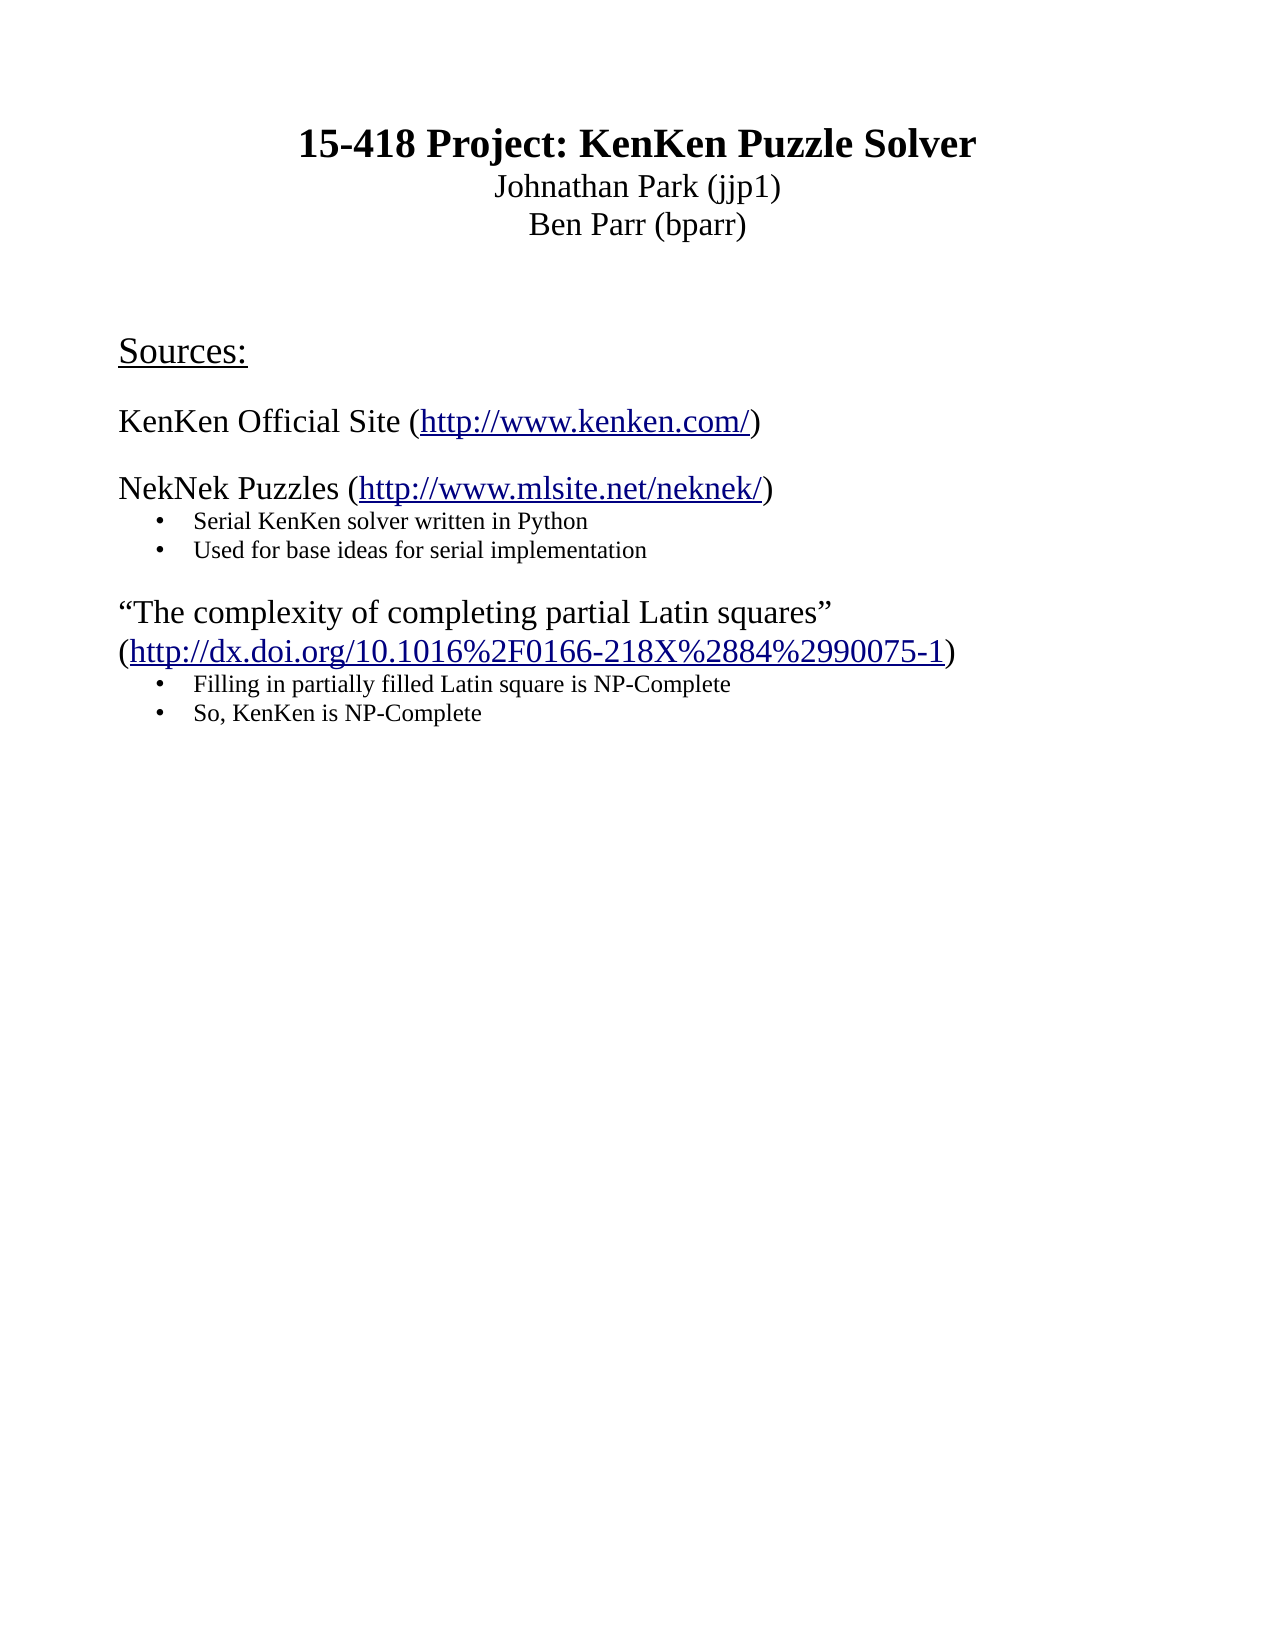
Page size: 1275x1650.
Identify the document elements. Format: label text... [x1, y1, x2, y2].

text Johnathan Park (jjp1) [118, 166, 1157, 204]
list Filling in partially filled Latin square is NP-Complete [156, 669, 1157, 698]
text “The complexity of completing partial Latin squares” (http://dx.doi.org/10.1016%2F0166-218X%2884%2990075-1) [118, 592, 1157, 669]
list Used for base ideas for serial implementation [156, 535, 1157, 564]
text Ben Parr (bparr) [118, 204, 1157, 243]
text KenKen Official Site (http://www.kenken.com/) [118, 401, 1157, 439]
text NekNek Puzzles (http://www.mlsite.net/neknek/) [118, 468, 1157, 506]
list Serial KenKen solver written in Python [156, 506, 1157, 535]
text 15-418 Project: KenKen Puzzle Solver [118, 118, 1157, 166]
list So, KenKen is NP-Complete [156, 698, 1157, 727]
text Sources: [118, 329, 1157, 372]
